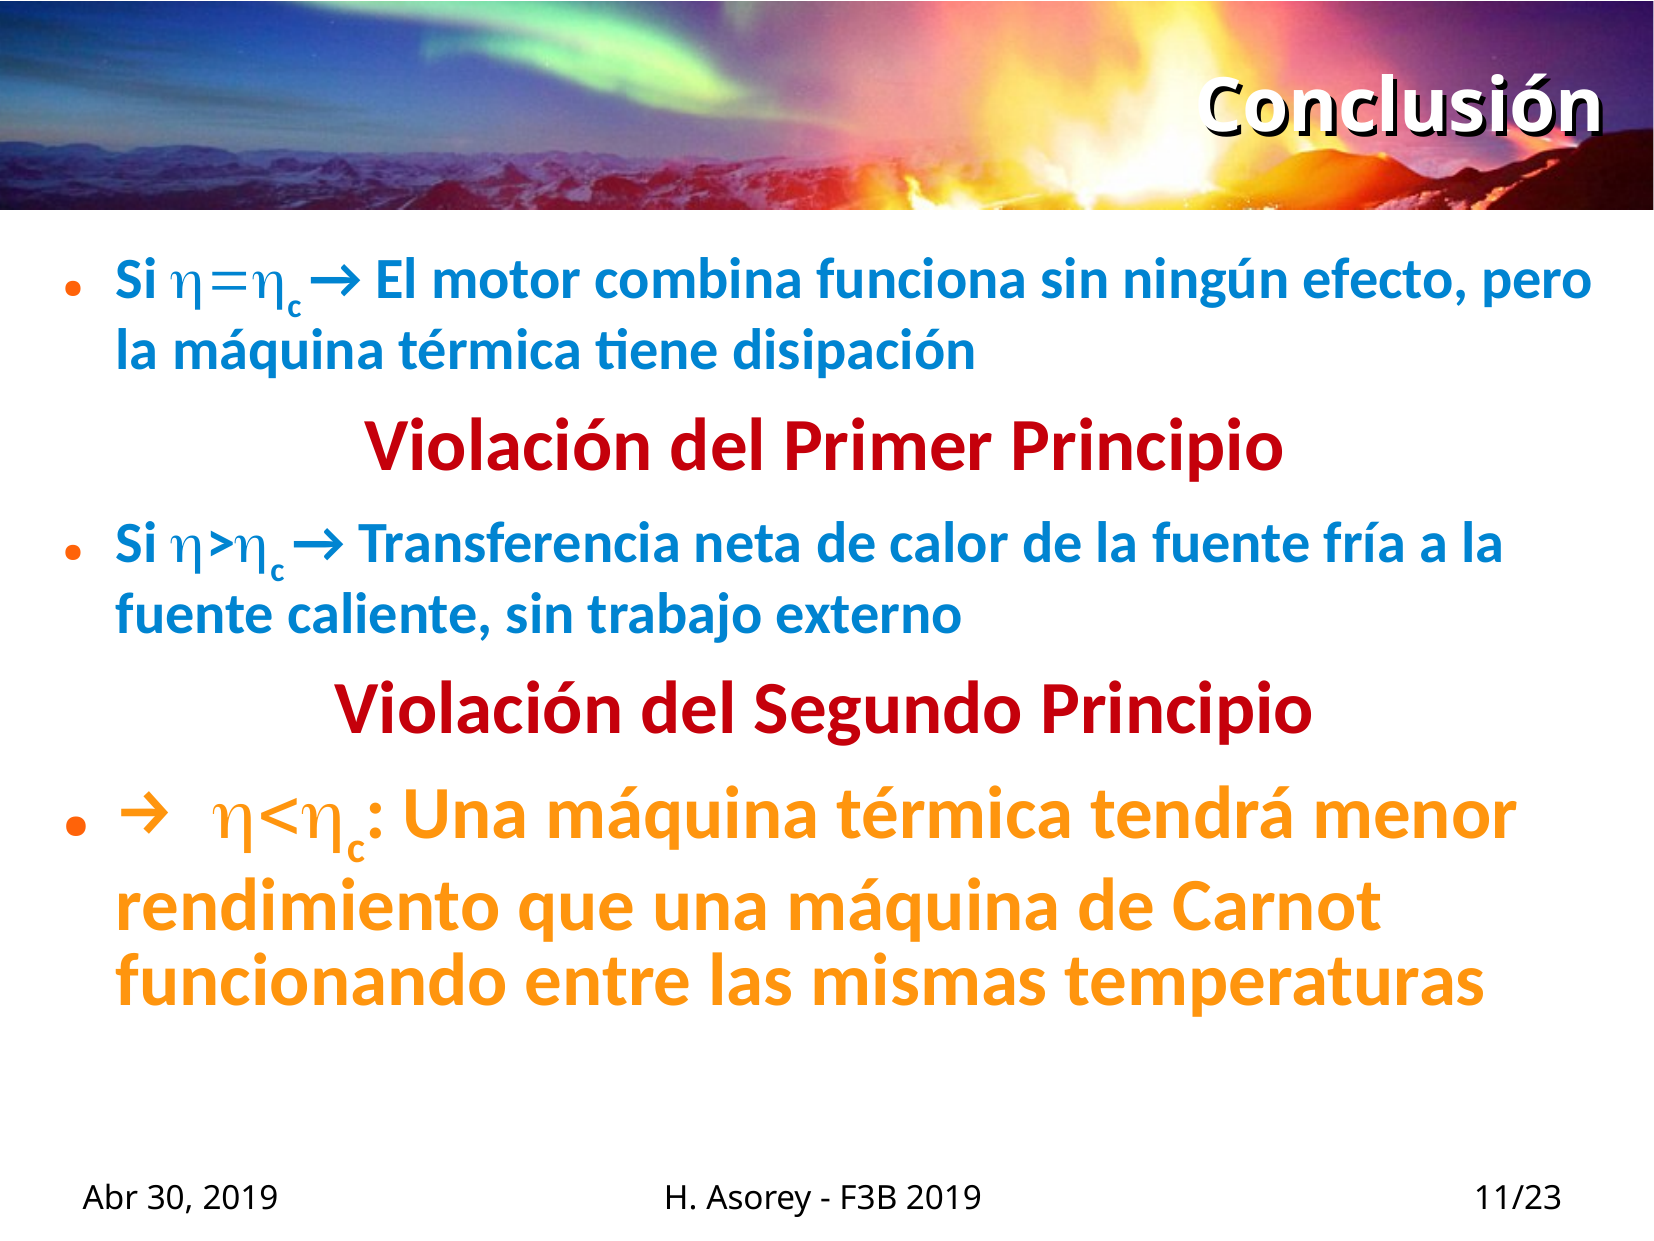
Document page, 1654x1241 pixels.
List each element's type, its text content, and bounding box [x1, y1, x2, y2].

list Si h=hc → El motor combina funciona sin ningún efecto, pero la máquina térmica tiene disipación Violación del Primer Principio Si h>hc → Transferencia neta de calor de la fuente fría a la fuente caliente, sin trabajo externo Violación del Segundo Principio → h<hc: Una máquina térmica tendrá menor rendimiento que una máquina de Carnot funcionando entre las mismas temperaturas [45, 255, 1606, 1156]
title Conclusión [45, 15, 1606, 191]
picture [0, 1, 1654, 210]
